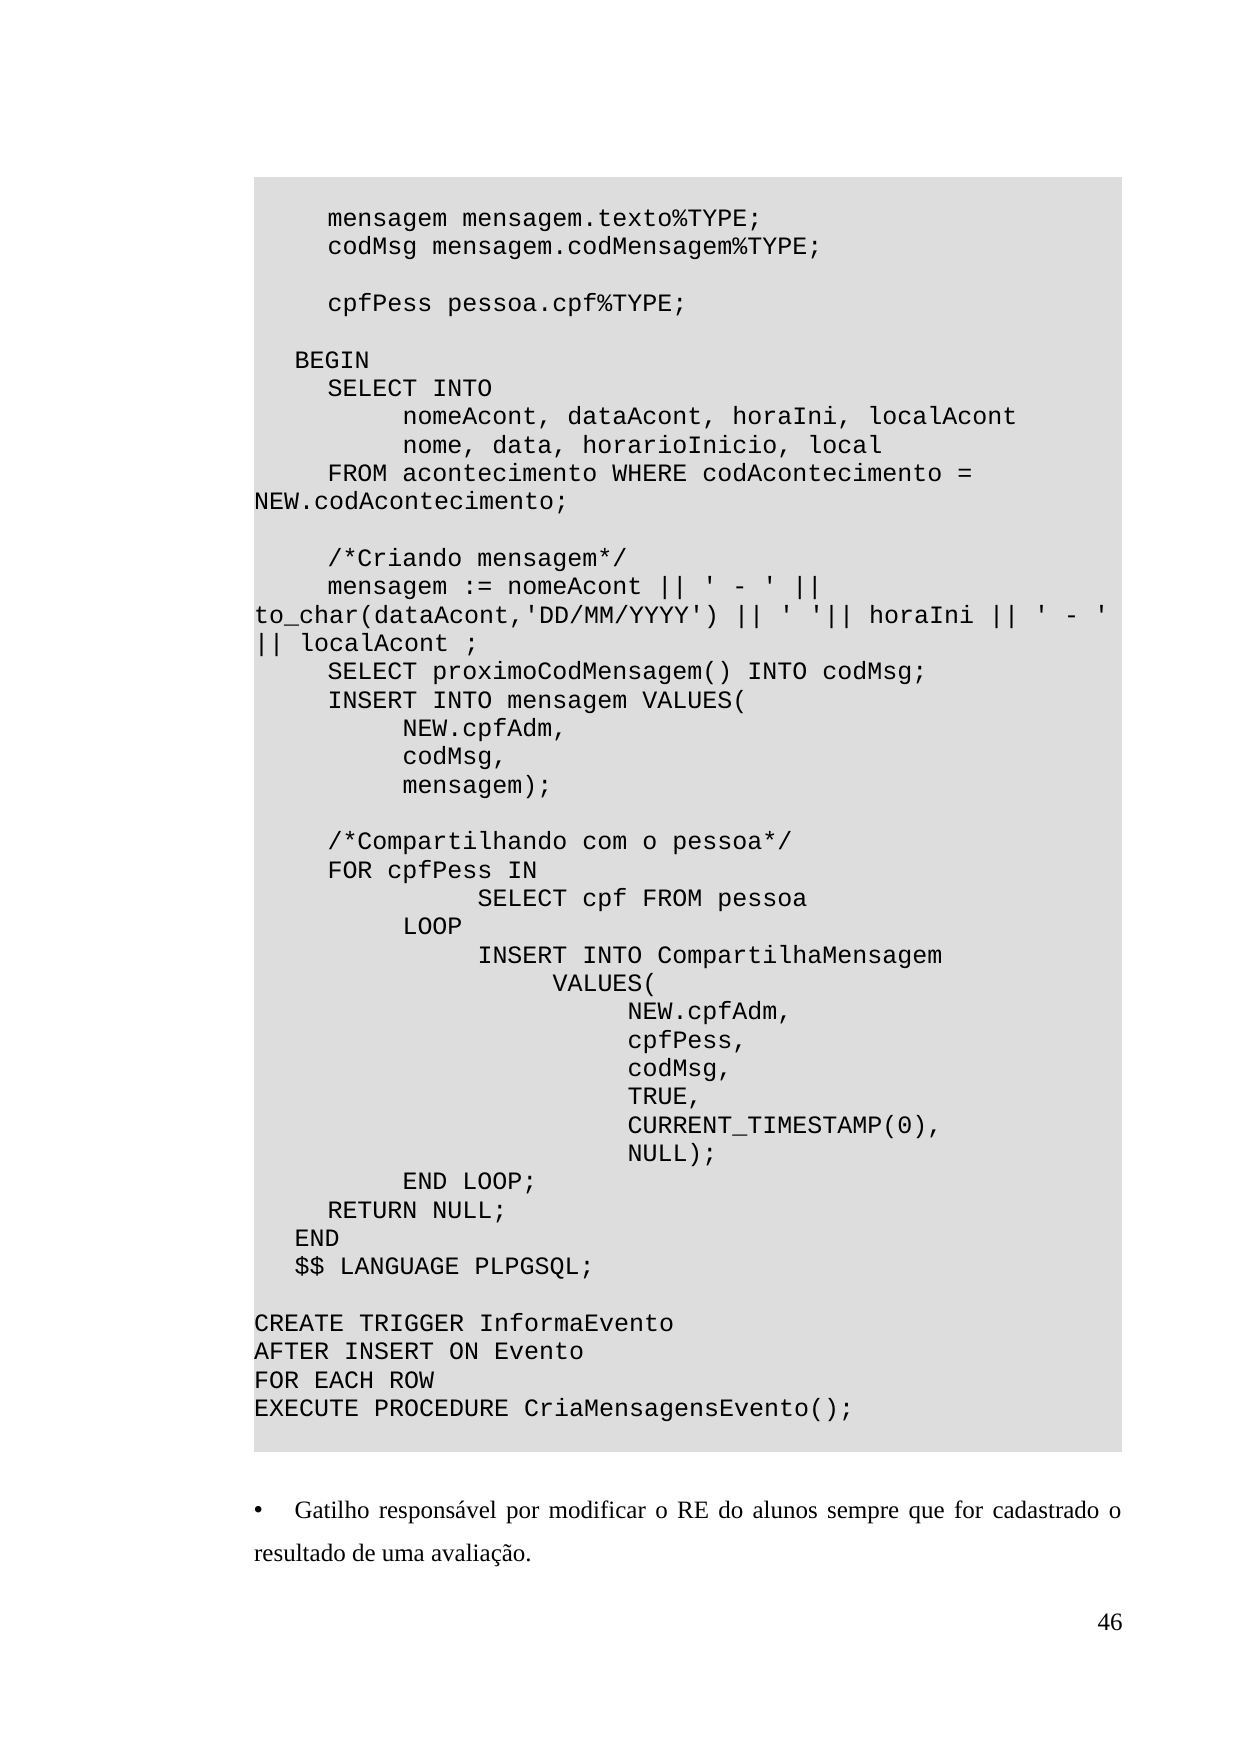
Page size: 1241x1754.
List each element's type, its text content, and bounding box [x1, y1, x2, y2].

text CREATE TRIGGER InformaEvento [254, 1311, 1122, 1339]
text codMsg, [254, 1056, 1122, 1084]
text NULL); [254, 1141, 1122, 1169]
text INSERT INTO mensagem VALUES( [254, 687, 1122, 716]
text mensagem := nomeAcont || ' - ' || to_char(dataAcont,'DD/MM/YYYY') || ' '|| horaIni || ' - ' || localAcont ; [254, 574, 1122, 659]
text END LOOP; [254, 1169, 1122, 1197]
text /*Compartilhando com o pessoa*/ [254, 829, 1122, 857]
text nome, data, horarioInicio, local [254, 432, 1122, 461]
text FROM acontecimento WHERE codAcontecimento = NEW.codAcontecimento; [254, 461, 1122, 517]
text /*Criando mensagem*/ [254, 546, 1122, 574]
text codMsg mensagem.codMensagem%TYPE; [254, 234, 1122, 262]
text RETURN NULL; [254, 1197, 1122, 1226]
text CURRENT_TIMESTAMP(0), [254, 1112, 1122, 1141]
text LOOP [254, 914, 1122, 942]
text VALUES( [254, 971, 1122, 999]
text FOR EACH ROW [254, 1367, 1122, 1396]
text codMsg, [254, 744, 1122, 772]
text mensagem); [254, 772, 1122, 801]
text TRUE, [254, 1084, 1122, 1112]
text nomeAcont, dataAcont, horaIni, localAcont [254, 404, 1122, 432]
text SELECT proximoCodMensagem() INTO codMsg; [254, 659, 1122, 687]
text SELECT INTO [254, 376, 1122, 404]
text NEW.cpfAdm, [254, 716, 1122, 744]
text BEGIN [254, 347, 1122, 376]
text $$ LANGUAGE PLPGSQL; [254, 1254, 1122, 1282]
text mensagem mensagem.texto%TYPE; [254, 206, 1122, 234]
text END [254, 1226, 1122, 1254]
text SELECT cpf FROM pessoa [254, 886, 1122, 914]
list Gatilho responsável por modificar o RE do alunos sempre que for cadastrado o resultado de uma avaliação. [254, 1495, 1122, 1567]
text NEW.cpfAdm, [254, 999, 1122, 1027]
text cpfPess pessoa.cpf%TYPE; [254, 291, 1122, 319]
text FOR cpfPess IN [254, 857, 1122, 886]
text AFTER INSERT ON Evento [254, 1339, 1122, 1367]
text EXECUTE PROCEDURE CriaMensagensEvento(); [254, 1396, 1122, 1424]
text cpfPess, [254, 1027, 1122, 1056]
text INSERT INTO CompartilhaMensagem [254, 942, 1122, 971]
